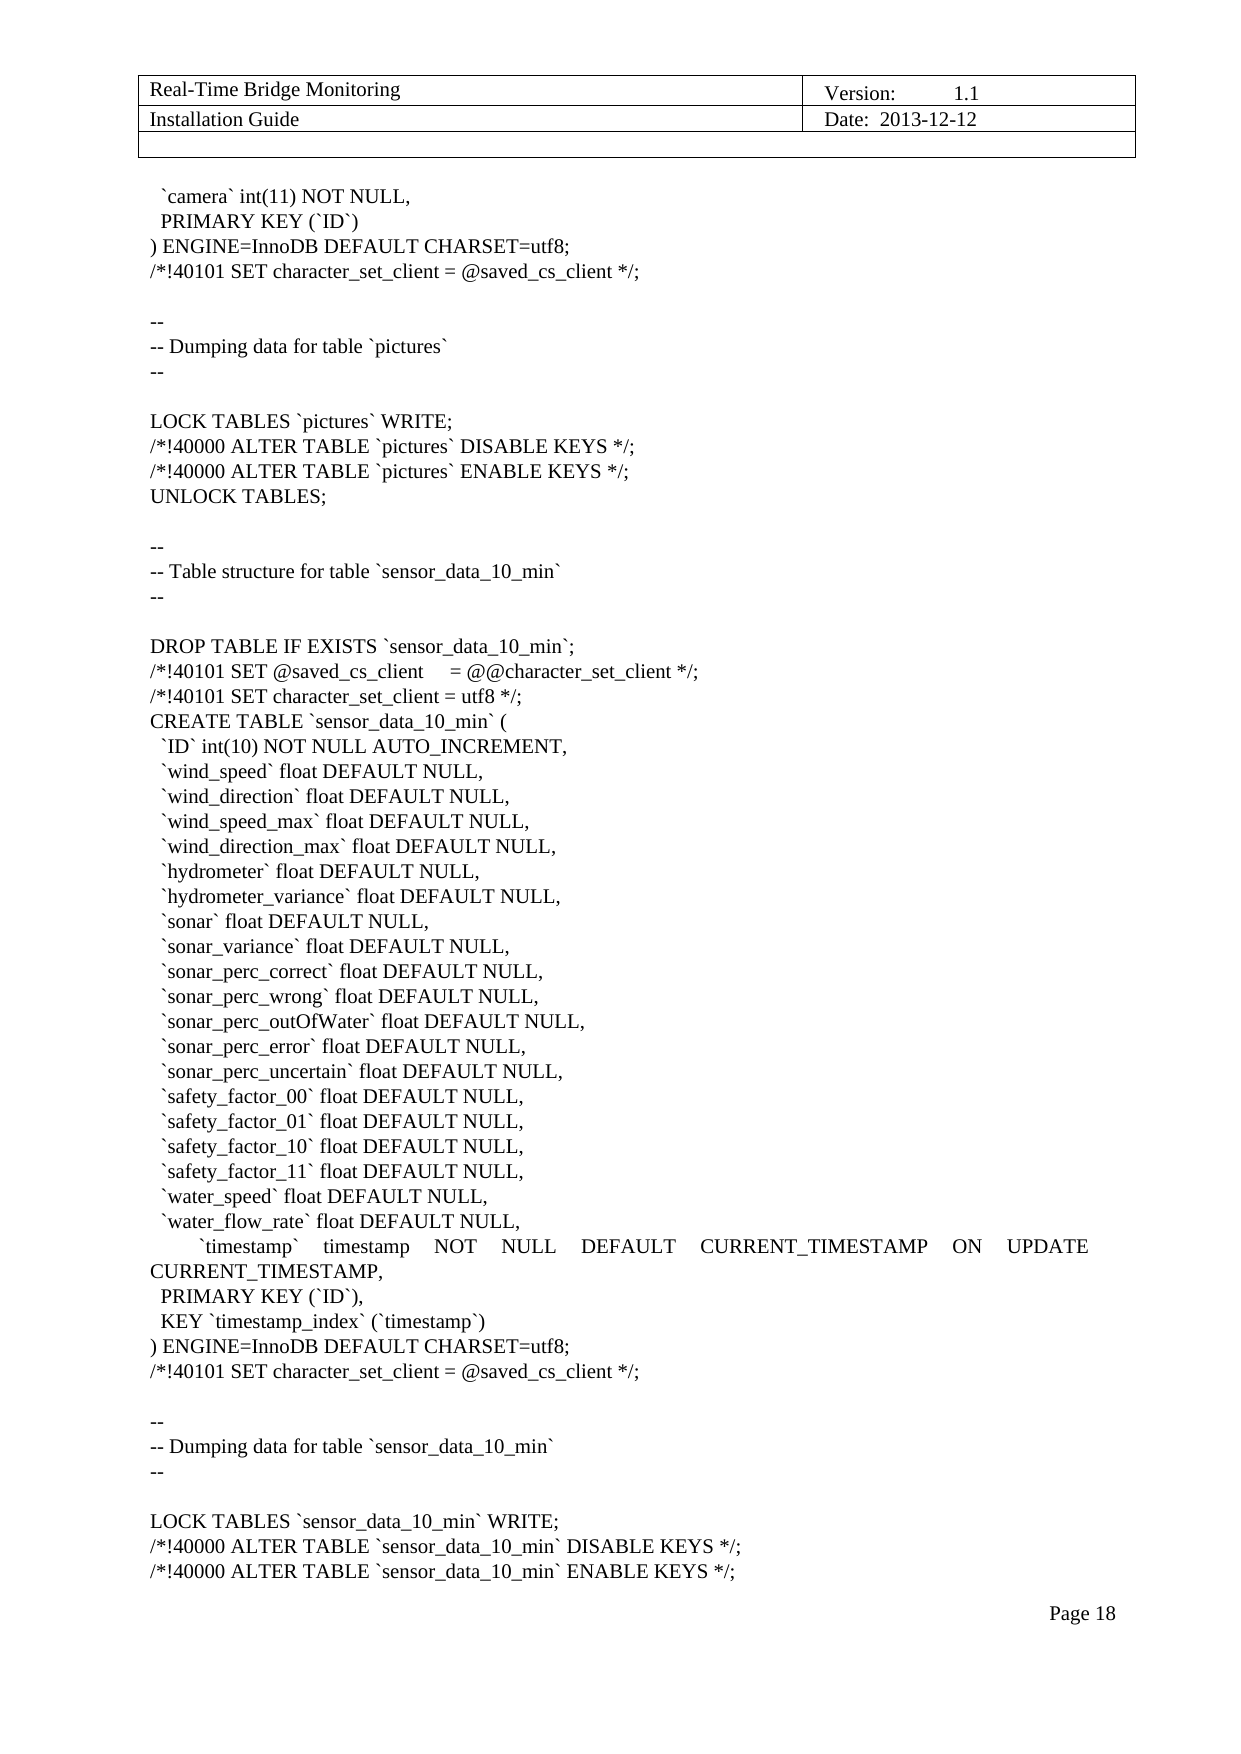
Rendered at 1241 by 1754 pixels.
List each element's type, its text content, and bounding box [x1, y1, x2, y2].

text `safety_factor_01` float DEFAULT NULL, [150, 1108, 1090, 1133]
text /*!40101 SET character_set_client = @saved_cs_client */; [150, 1358, 1090, 1383]
text /*!40101 SET @saved_cs_client = @@character_set_client */; [150, 658, 1090, 683]
text LOCK TABLES `pictures` WRITE; [150, 408, 1090, 433]
text UNLOCK TABLES; [150, 483, 1090, 508]
text -- [150, 1458, 1090, 1483]
text `wind_speed` float DEFAULT NULL, [150, 758, 1090, 783]
text LOCK TABLES `sensor_data_10_min` WRITE; [150, 1508, 1090, 1533]
text `sonar_perc_correct` float DEFAULT NULL, [150, 958, 1090, 983]
text PRIMARY KEY (`ID`) [150, 208, 1090, 233]
text -- Table structure for table `sensor_data_10_min` [150, 558, 1090, 583]
text `camera` int(11) NOT NULL, [150, 183, 1090, 208]
text `wind_direction` float DEFAULT NULL, [150, 783, 1090, 808]
text `sonar_perc_wrong` float DEFAULT NULL, [150, 983, 1090, 1008]
text -- [150, 308, 1090, 333]
text CREATE TABLE `sensor_data_10_min` ( [150, 708, 1090, 733]
text /*!40000 ALTER TABLE `sensor_data_10_min` DISABLE KEYS */; [150, 1533, 1090, 1558]
text ) ENGINE=InnoDB DEFAULT CHARSET=utf8; [150, 1333, 1090, 1358]
text `sonar_perc_error` float DEFAULT NULL, [150, 1033, 1090, 1058]
text `water_flow_rate` float DEFAULT NULL, [150, 1208, 1090, 1233]
text /*!40000 ALTER TABLE `pictures` DISABLE KEYS */; [150, 433, 1090, 458]
text `sonar` float DEFAULT NULL, [150, 908, 1090, 933]
text KEY `timestamp_index` (`timestamp`) [150, 1308, 1090, 1333]
text -- [150, 533, 1090, 558]
text /*!40101 SET character_set_client = @saved_cs_client */; [150, 258, 1090, 283]
text `sonar_perc_uncertain` float DEFAULT NULL, [150, 1058, 1090, 1083]
text DROP TABLE IF EXISTS `sensor_data_10_min`; [150, 633, 1090, 658]
text `sonar_variance` float DEFAULT NULL, [150, 933, 1090, 958]
text -- [150, 1408, 1090, 1433]
text `hydrometer` float DEFAULT NULL, [150, 858, 1090, 883]
text `wind_direction_max` float DEFAULT NULL, [150, 833, 1090, 858]
text /*!40000 ALTER TABLE `sensor_data_10_min` ENABLE KEYS */; [150, 1558, 1090, 1583]
text /*!40101 SET character_set_client = utf8 */; [150, 683, 1090, 708]
text /*!40000 ALTER TABLE `pictures` ENABLE KEYS */; [150, 458, 1090, 483]
text `water_speed` float DEFAULT NULL, [150, 1183, 1090, 1208]
text `sonar_perc_outOfWater` float DEFAULT NULL, [150, 1008, 1090, 1033]
text `wind_speed_max` float DEFAULT NULL, [150, 808, 1090, 833]
text `hydrometer_variance` float DEFAULT NULL, [150, 883, 1090, 908]
text -- Dumping data for table `sensor_data_10_min` [150, 1433, 1090, 1458]
text `ID` int(10) NOT NULL AUTO_INCREMENT, [150, 733, 1090, 758]
text `safety_factor_11` float DEFAULT NULL, [150, 1158, 1090, 1183]
text PRIMARY KEY (`ID`), [150, 1283, 1090, 1308]
text `timestamp` timestamp NOT NULL DEFAULT CURRENT_TIMESTAMP ON UPDATE CURRENT_TIMESTAMP, [150, 1233, 1090, 1283]
text -- Dumping data for table `pictures` [150, 333, 1090, 358]
text ) ENGINE=InnoDB DEFAULT CHARSET=utf8; [150, 233, 1090, 258]
text -- [150, 358, 1090, 383]
text `safety_factor_00` float DEFAULT NULL, [150, 1083, 1090, 1108]
text -- [150, 583, 1090, 608]
text `safety_factor_10` float DEFAULT NULL, [150, 1133, 1090, 1158]
